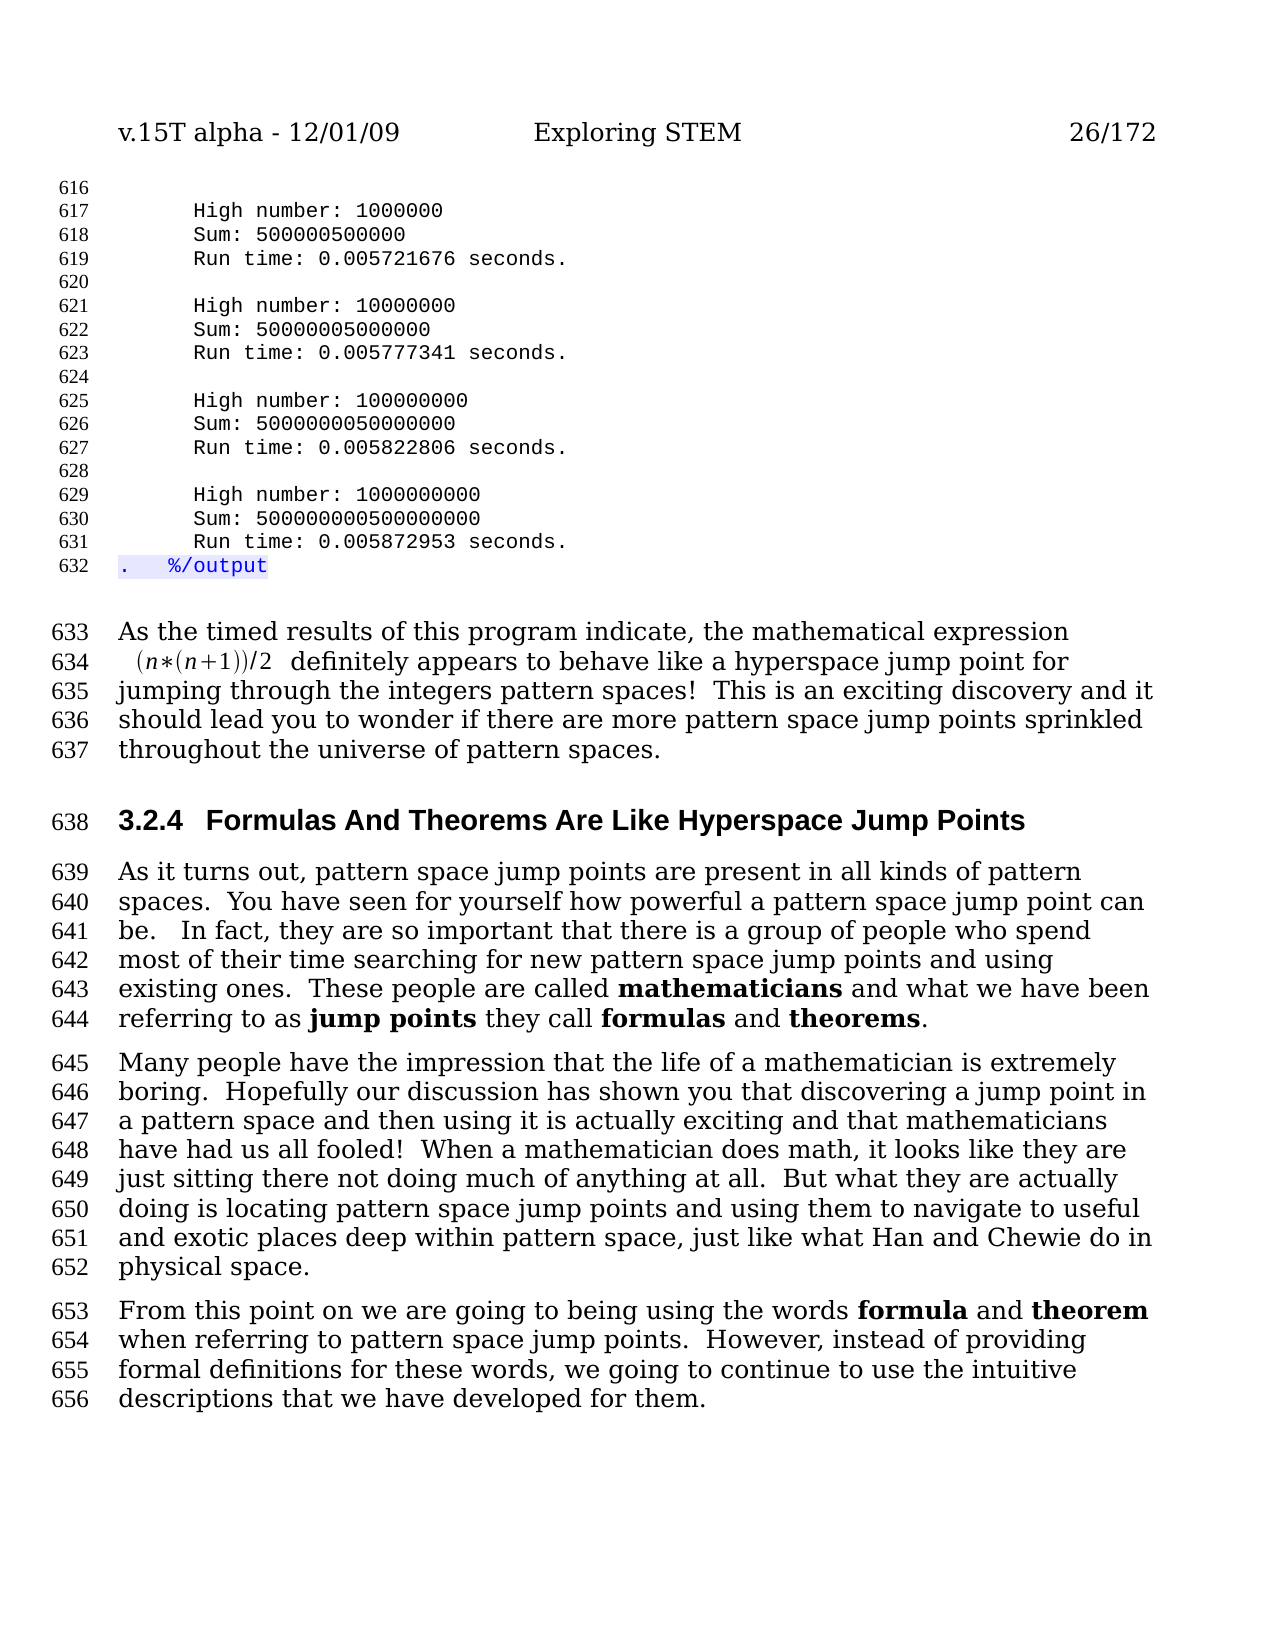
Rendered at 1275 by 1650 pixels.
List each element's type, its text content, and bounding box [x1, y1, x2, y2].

text . %/output [118, 555, 1157, 579]
text High number: 1000000000 [118, 484, 1157, 508]
text High number: 100000000 [118, 389, 1157, 413]
text From this point on we are going to being using the words formula and theorem when referring to pattern space jump points. However, instead of providing formal definitions for these words, we going to continue to use the intuitive descriptions that we have developed for them. [118, 1296, 1157, 1413]
text As the timed results of this program indicate, the mathematical expressiondefinitely appears to behave like a hyperspace jump point for jumping through the integers pattern spaces! This is an exciting discovery and it should lead you to wonder if there are more pattern space jump points sprinkled throughout the universe of pattern spaces. [118, 617, 1157, 764]
text Run time: 0.005721676 seconds. [118, 248, 1157, 271]
text Many people have the impression that the life of a mathematician is extremely boring. Hopefully our discussion has shown you that discovering a jump point in a pattern space and then using it is actually exciting and that mathematicians have had us all fooled! When a mathematician does math, it looks like they are just sitting there not doing much of anything at all. But what they are actually doing is locating pattern space jump points and using them to navigate to useful and exotic places deep within pattern space, just like what Han and Chewie do in physical space. [118, 1048, 1157, 1281]
text High number: 10000000 [118, 295, 1157, 319]
text Sum: 500000500000 [118, 224, 1157, 248]
text Run time: 0.005777341 seconds. [118, 342, 1157, 366]
text Sum: 5000000050000000 [118, 413, 1157, 437]
subtitle Formulas And Theorems Are Like Hyperspace Jump Points [118, 803, 1157, 837]
text Sum: 50000005000000 [118, 319, 1157, 342]
text Sum: 500000000500000000 [118, 508, 1157, 531]
text Run time: 0.005872953 seconds. [118, 531, 1157, 555]
text Run time: 0.005822806 seconds. [118, 437, 1157, 461]
text High number: 1000000 [118, 200, 1157, 224]
text As it turns out, pattern space jump points are present in all kinds of pattern spaces. You have seen for yourself how powerful a pattern space jump point can be. In fact, they are so important that there is a group of people who spend most of their time searching for new pattern space jump points and using existing ones. These people are called mathematicians and what we have been referring to as jump points they call formulas and theorems. [118, 857, 1157, 1033]
